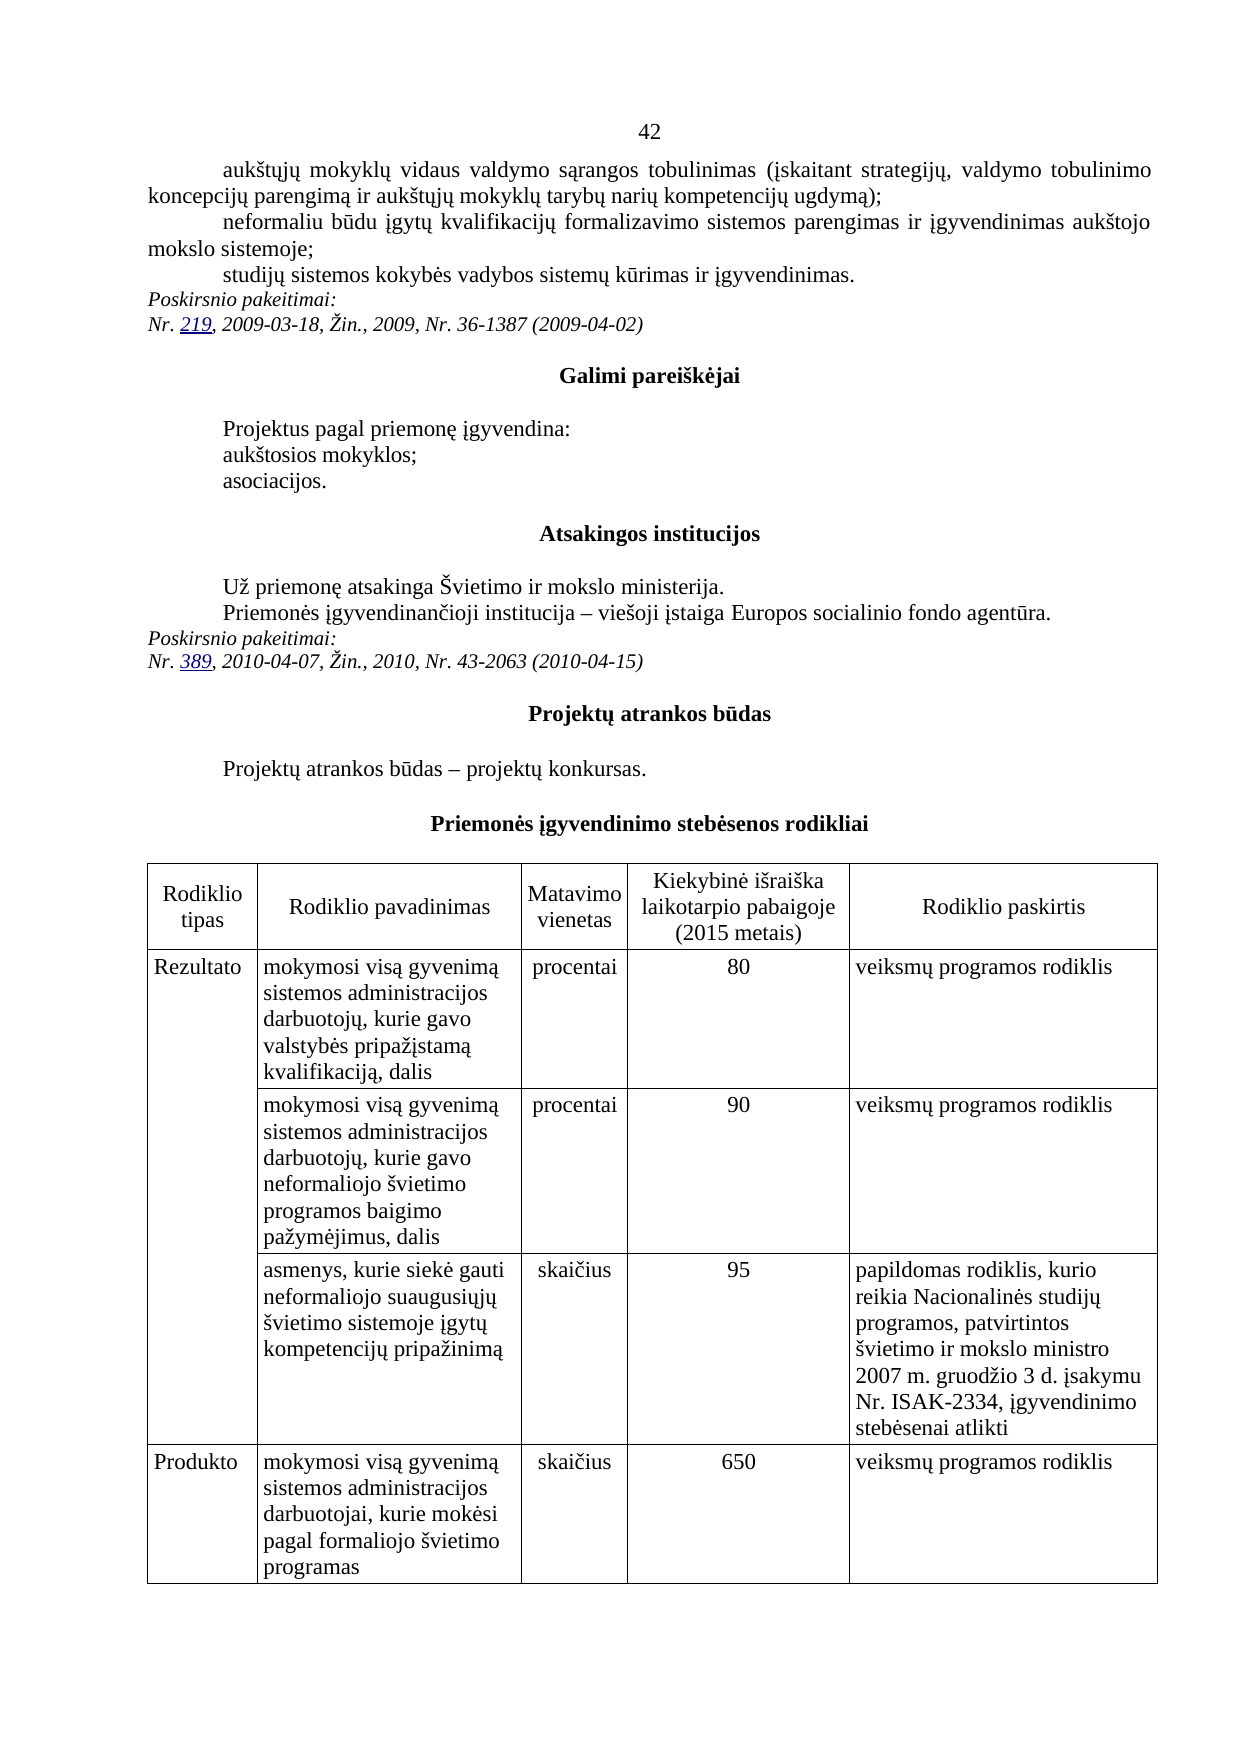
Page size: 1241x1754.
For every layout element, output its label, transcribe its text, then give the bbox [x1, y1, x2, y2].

text aukštųjų mokyklų vidaus valdymo sąrangos tobulinimas (įskaitant strategijų, valdymo tobulinimo koncepcijų parengimą ir aukštųjų mokyklų tarybų narių kompetencijų ugdymą); [148, 156, 1152, 208]
text Priemonės įgyvendinimo stebėsenos rodikliai [148, 810, 1152, 836]
table_cell asmenys, kurie siekė gauti neformaliojo suaugusiųjų švietimo sistemoje įgytų kompetencijų pripažinimą [258, 1254, 521, 1444]
text Projektus pagal priemonę įgyvendina: [148, 414, 1152, 441]
text Poskirsnio pakeitimai: [148, 287, 1152, 311]
table_cell mokymosi visą gyvenimą sistemos administracijos darbuotojų, kurie gavo neformaliojo švietimo programos baigimo pažymėjimus, dalis [258, 1089, 521, 1252]
table_cell mokymosi visą gyvenimą sistemos administracijos darbuotojų, kurie gavo valstybės pripažįstamą kvalifikaciją, dalis [258, 950, 521, 1087]
table_cell 95 [628, 1254, 849, 1444]
text Už priemonę atsakinga Švietimo ir mokslo ministerija. [148, 573, 1152, 599]
text aukštosios mokyklos; [148, 441, 1152, 467]
table_cell veiksmų programos rodiklis [850, 950, 1157, 1087]
table_cell 650 [628, 1445, 849, 1582]
text asociacijos. [148, 467, 1152, 494]
table_cell papildomas rodiklis, kurio reikia Nacionalinės studijų programos, patvirtintos švietimo ir mokslo ministro 2007 m. gruodžio 3 d. įsakymu Nr. ISAK-2334, įgyvendinimo stebėsenai atlikti [850, 1254, 1157, 1444]
table_cell Produkto [148, 1445, 257, 1582]
table_cell veiksmų programos rodiklis [850, 1445, 1157, 1582]
text Projektų atrankos būdas – projektų konkursas. [148, 755, 1152, 781]
table_cell 80 [628, 950, 849, 1087]
table_cell procentai [522, 1089, 627, 1252]
table_cell Rezultato [148, 950, 257, 1444]
table_cell mokymosi visą gyvenimą sistemos administracijos darbuotojai, kurie mokėsi pagal formaliojo švietimo programas [258, 1445, 521, 1582]
table_header Matavimo vienetas [522, 864, 627, 949]
text studijų sistemos kokybės vadybos sistemų kūrimas ir įgyvendinimas. [148, 261, 1152, 287]
text Galimi pareiškėjai [148, 362, 1152, 388]
text Projektų atrankos būdas [148, 700, 1152, 726]
table_header Kiekybinė išraiška laikotarpio pabaigoje (2015 metais) [628, 864, 849, 949]
table_header Rodiklio pavadinimas [258, 864, 521, 949]
table_cell 90 [628, 1089, 849, 1252]
text Atsakingos institucijos [148, 520, 1152, 546]
text Priemonės įgyvendinančioji institucija – viešoji įstaiga Europos socialinio fondo agentūra. [148, 599, 1152, 625]
text Nr. 389, 2010-04-07, Žin., 2010, Nr. 43-2063 (2010-04-15) [148, 649, 1152, 673]
text neformaliu būdu įgytų kvalifikacijų formalizavimo sistemos parengimas ir įgyvendinimas aukštojo mokslo sistemoje; [148, 208, 1152, 261]
table_cell skaičius [522, 1445, 627, 1582]
table_header Rodiklio tipas [148, 864, 257, 949]
table_cell veiksmų programos rodiklis [850, 1089, 1157, 1252]
table_cell procentai [522, 950, 627, 1087]
text Nr. 219, 2009-03-18, Žin., 2009, Nr. 36-1387 (2009-04-02) [148, 311, 1152, 336]
table_cell skaičius [522, 1254, 627, 1444]
table_header Rodiklio paskirtis [850, 864, 1157, 949]
text Poskirsnio pakeitimai: [148, 625, 1152, 649]
